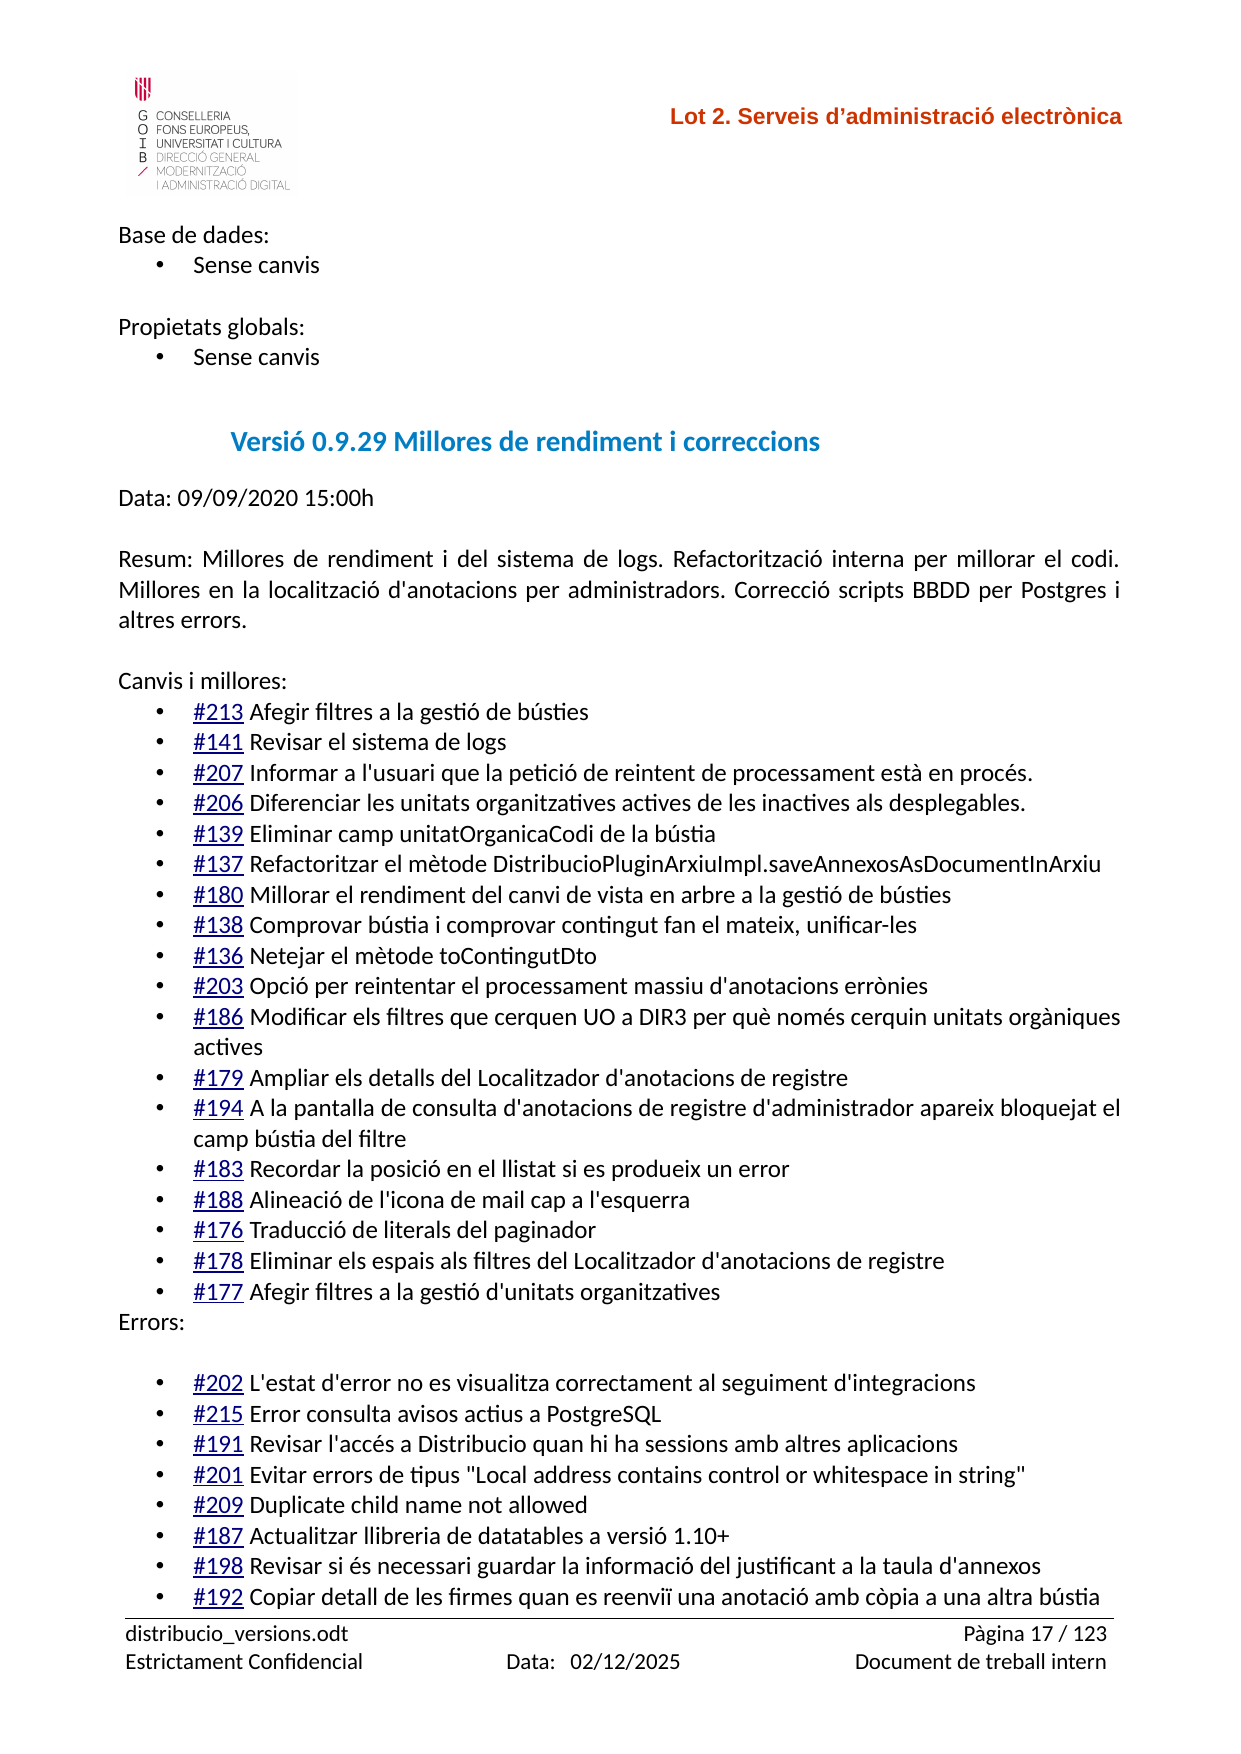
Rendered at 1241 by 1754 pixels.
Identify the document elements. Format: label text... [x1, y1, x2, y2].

subtitle Versió 0.9.29 Millores de rendiment i correccions [153, 423, 1122, 458]
list #136 Netejar el mètode toContingutDto [156, 940, 1122, 971]
text Resum: Millores de rendiment i del sistema de logs. Refactorització interna per millorar el codi. Millores en la localització d'anotacions per administradors. Correcció scripts BBDD per Postgres i altres errors. [118, 543, 1122, 635]
list #187 Actualitzar llibreria de datatables a versió 1.10+ [156, 1520, 1122, 1550]
text Propietats globals: [118, 311, 1122, 341]
list #137 Refactoritzar el mètode DistribucioPluginArxiuImpl.saveAnnexosAsDocumentInArxiu [156, 848, 1122, 879]
list #194 A la pantalla de consulta d'anotacions de registre d'administrador apareix bloquejat el camp bústia del filtre [156, 1093, 1122, 1154]
list #213 Afegir filtres a la gestió de bústies [156, 696, 1122, 726]
list #192 Copiar detall de les firmes quan es reenviï una anotació amb còpia a una altra bústia [156, 1581, 1122, 1611]
list #207 Informar a l'usuari que la petició de reintent de processament està en procés. [156, 757, 1122, 787]
list #139 Eliminar camp unitatOrganicaCodi de la bústia [156, 818, 1122, 848]
list #176 Traducció de literals del paginador [156, 1215, 1122, 1245]
list #183 Recordar la posició en el llistat si es produeix un error [156, 1154, 1122, 1184]
list #186 Modificar els filtres que cerquen UO a DIR3 per què només cerquin unitats orgàniques actives [156, 1001, 1122, 1062]
list #209 Duplicate child name not allowed [156, 1489, 1122, 1520]
list #180 Millorar el rendiment del canvi de vista en arbre a la gestió de bústies [156, 879, 1122, 909]
list #141 Revisar el sistema de logs [156, 726, 1122, 757]
list #138 Comprovar bústia i comprovar contingut fan el mateix, unificar-les [156, 909, 1122, 940]
text Errors: [118, 1306, 1122, 1337]
list #191 Revisar l'accés a Distribucio quan hi ha sessions amb altres aplicacions [156, 1428, 1122, 1459]
list Sense canvis [156, 341, 1122, 372]
list #215 Error consulta avisos actius a PostgreSQL [156, 1398, 1122, 1428]
text Canvis i millores: [118, 665, 1122, 696]
list #203 Opció per reintentar el processament massiu d'anotacions errònies [156, 971, 1122, 1001]
list #177 Afegir filtres a la gestió d'unitats organitzatives [156, 1276, 1122, 1306]
text Base de dades: [118, 219, 1122, 250]
picture [126, 70, 299, 197]
list Sense canvis [156, 250, 1122, 280]
list #188 Alineació de l'icona de mail cap a l'esquerra [156, 1184, 1122, 1215]
list #206 Diferenciar les unitats organitzatives actives de les inactives als desplegables. [156, 787, 1122, 818]
list #178 Eliminar els espais als filtres del Localitzador d'anotacions de registre [156, 1245, 1122, 1276]
list #198 Revisar si és necessari guardar la informació del justificant a la taula d'annexos [156, 1550, 1122, 1581]
text Data: 09/09/2020 15:00h [118, 482, 1122, 513]
list #179 Ampliar els detalls del Localitzador d'anotacions de registre [156, 1062, 1122, 1093]
list #202 L'estat d'error no es visualitza correctament al seguiment d'integracions [156, 1367, 1122, 1398]
list #201 Evitar errors de tipus "Local address contains control or whitespace in string" [156, 1459, 1122, 1489]
